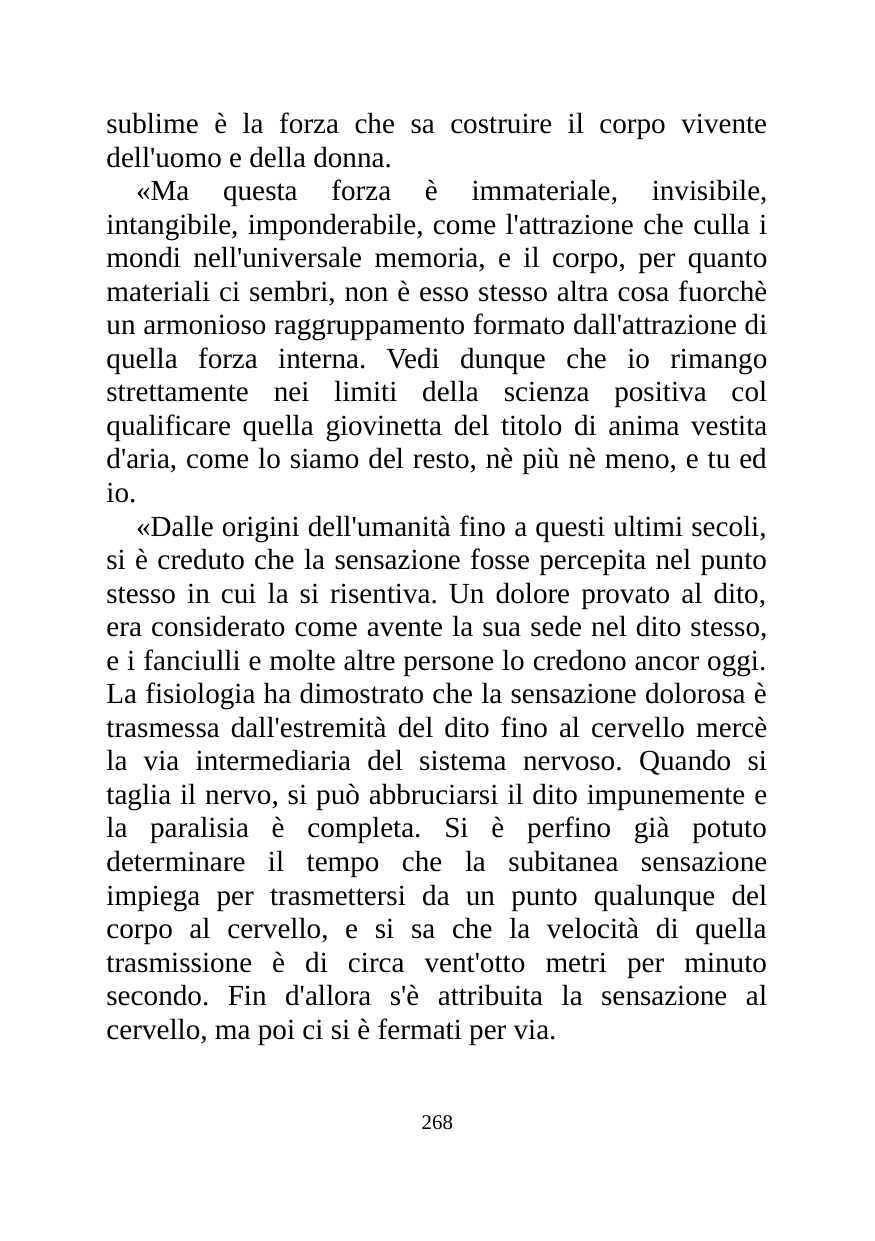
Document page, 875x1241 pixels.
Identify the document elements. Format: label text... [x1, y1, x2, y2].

text «Dalle origini dell'umanità fino a questi ultimi secoli, si è creduto che la sensazione fosse percepita nel punto stesso in cui la si risentiva. Un dolore provato al dito, era considerato come avente la sua sede nel dito stesso, e i fanciulli e molte altre persone lo credono ancor oggi. La fisiologia ha dimostrato che la sensazione dolorosa è trasmessa dall'estremità del dito fino al cervello mercè la via intermediaria del sistema nervoso. Quando si taglia il nervo, si può abbruciarsi il dito impunemente e la paralisia è completa. Si è perfino già potuto determinare il tempo che la subitanea sensazione impiega per trasmettersi da un punto qualunque del corpo al cervello, e si sa che la velocità di quella trasmissione è di circa vent'otto metri per minuto secondo. Fin d'allora s'è attribuita la sensazione al cervello, ma poi ci si è fermati per via. [106, 509, 768, 1045]
text sublime è la forza che sa costruire il corpo vivente dell'uomo e della donna. [106, 106, 768, 173]
text «Ma questa forza è immateriale, invisibile, intangibile, imponderabile, come l'attrazione che culla i mondi nell'universale memoria, e il corpo, per quanto materiali ci sembri, non è esso stesso altra cosa fuorchè un armonioso raggruppamento formato dall'attrazione di quella forza interna. Vedi dunque che io rimango strettamente nei limiti della scienza positiva col qualificare quella giovinetta del titolo di anima vestita d'aria, come lo siamo del resto, nè più nè meno, e tu ed io. [106, 173, 768, 509]
